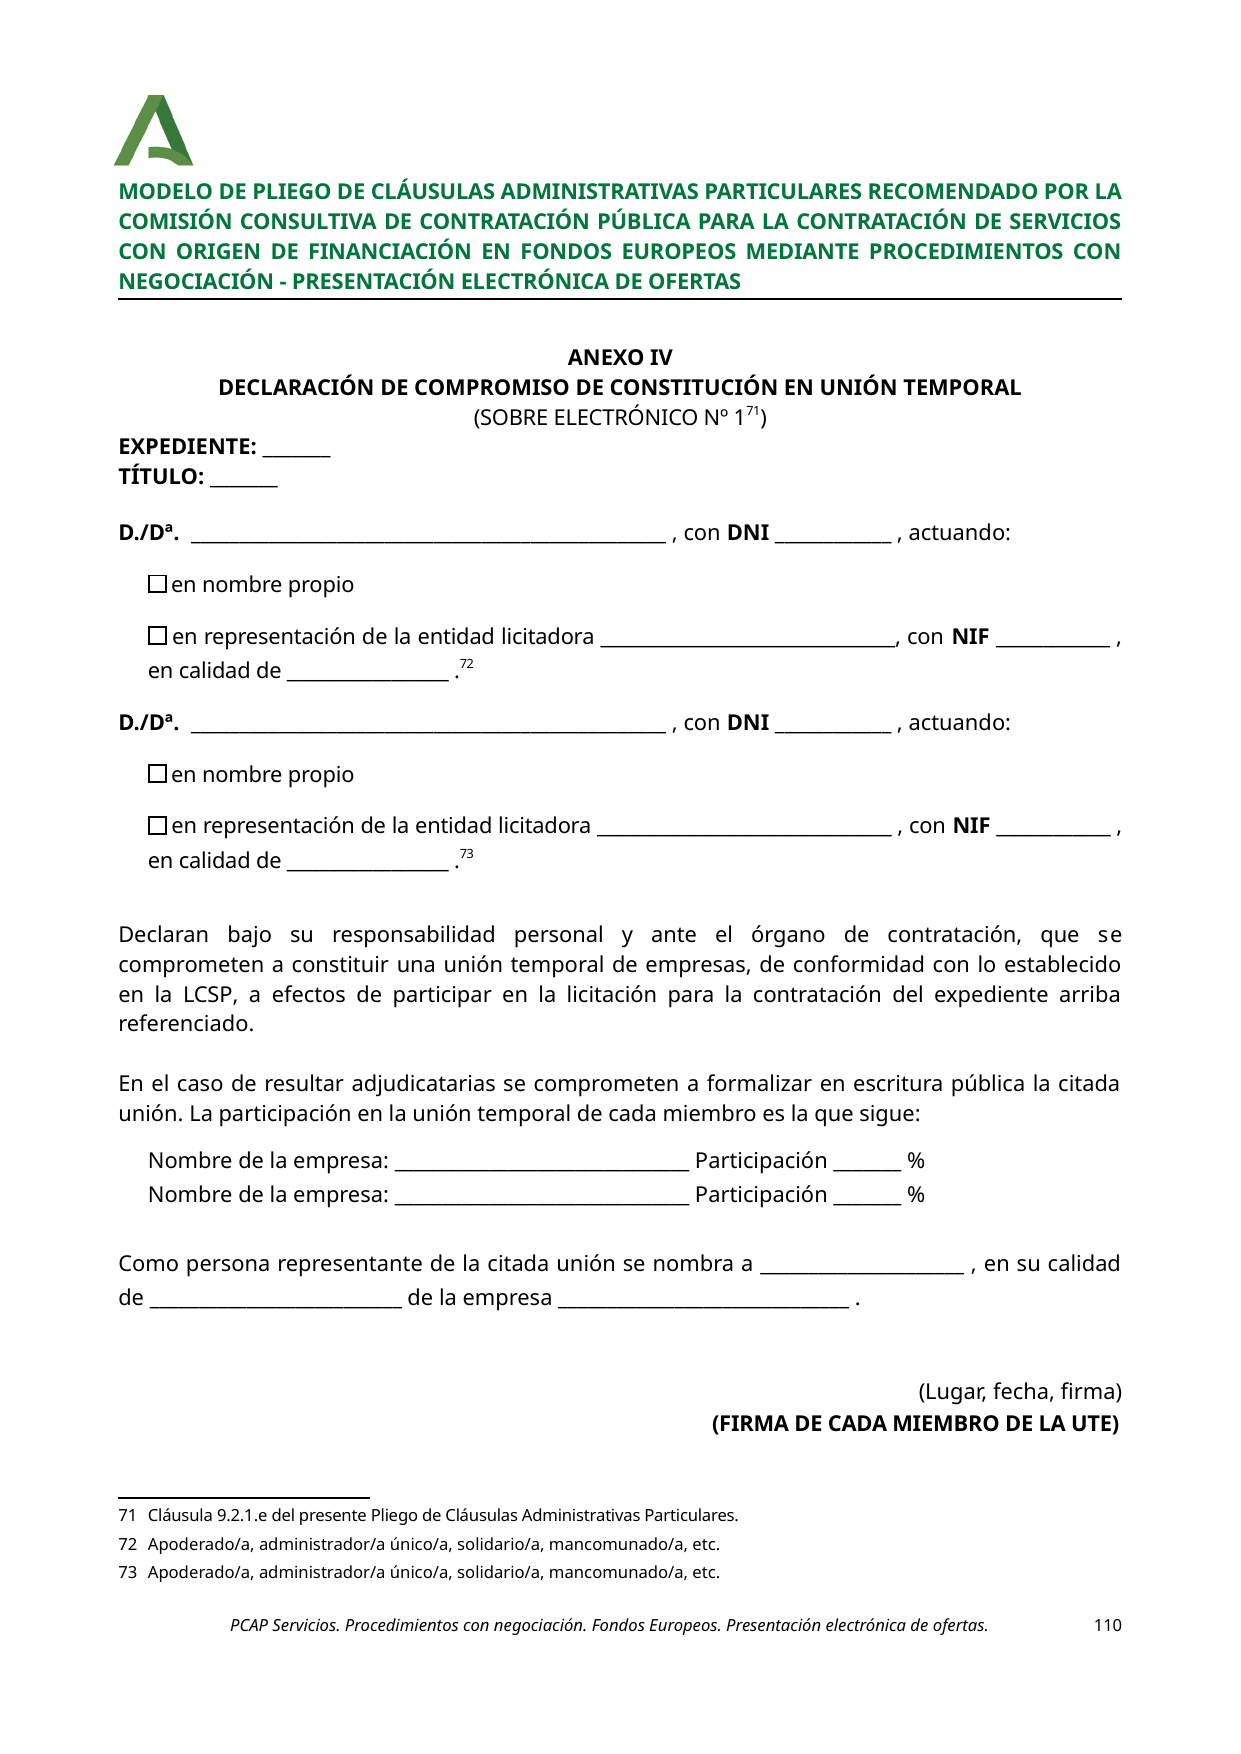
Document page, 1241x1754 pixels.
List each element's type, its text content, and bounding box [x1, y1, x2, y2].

text Nombre de la empresa: _______________________________ Participación _______ % [148, 1179, 1122, 1209]
text Cláusula 9.2.1.e del presente Pliego de Cláusulas Administrativas Particulares. [118, 1504, 1122, 1526]
text TÍTULO: _______ [118, 461, 1122, 491]
text D./Dª. _________________________________________________ , con DNI ____________ , actuando: [118, 517, 1122, 547]
text en nombre propio [148, 759, 1122, 788]
text Apoderado/a, administrador/a único/a, solidario/a, mancomunado/a, etc. [118, 1561, 1122, 1584]
text (Lugar, fecha, firma) [118, 1376, 1122, 1406]
text Declaran bajo su responsabilidad personal y ante el órgano de contratación, que se comprometen a constituir una unión temporal de empresas, de conformidad con lo establecido en la LCSP, a efectos de participar en la licitación para la contratación del expediente arriba referenciado. [118, 919, 1122, 1038]
text MODELO DE PLIEGO DE CLÁUSULAS ADMINISTRATIVAS PARTICULARES RECOMENDADO POR LA COMISIÓN CONSULTIVA DE CONTRATACIÓN PÚBLICA PARA LA CONTRATACIÓN DE SERVICIOS CON ORIGEN DE FINANCIACIÓN EN FONDOS EUROPEOS MEDIANTE PROCEDIMIENTOS CON NEGOCIACIÓN - PRESENTACIÓN ELECTRÓNICA DE OFERTAS [118, 176, 1122, 298]
text En el caso de resultar adjudicatarias se comprometen a formalizar en escritura pública la citada unión. La participación en la unión temporal de cada miembro es la que sigue: [118, 1068, 1122, 1128]
text Apoderado/a, administrador/a único/a, solidario/a, mancomunado/a, etc. [118, 1532, 1122, 1555]
text en nombre propio [148, 569, 1122, 599]
text en representación de la entidad licitadora _______________________________, con NIF ____________ , en calidad de _________________ . [148, 621, 1122, 685]
text en representación de la entidad licitadora _______________________________ , con NIF ____________ , en calidad de _________________ . [148, 811, 1122, 874]
text EXPEDIENTE: _______ [118, 431, 1122, 461]
text (FIRMA DE CADA MIEMBRO DE LA UTE) [118, 1406, 1122, 1441]
text DECLARACIÓN DE COMPROMISO DE CONSTITUCIÓN EN UNIÓN TEMPORAL [118, 372, 1122, 402]
text ANEXO IV [118, 342, 1122, 372]
text D./Dª. _________________________________________________ , con DNI ____________ , actuando: [118, 707, 1122, 737]
picture [109, 91, 198, 170]
text Como persona representante de la citada unión se nombra a _____________________ , en su calidad de __________________________ de la empresa ______________________________ . [118, 1248, 1122, 1312]
text (SOBRE ELECTRÓNICO Nº 1) [118, 402, 1122, 431]
text Nombre de la empresa: _______________________________ Participación _______ % [148, 1145, 1122, 1175]
